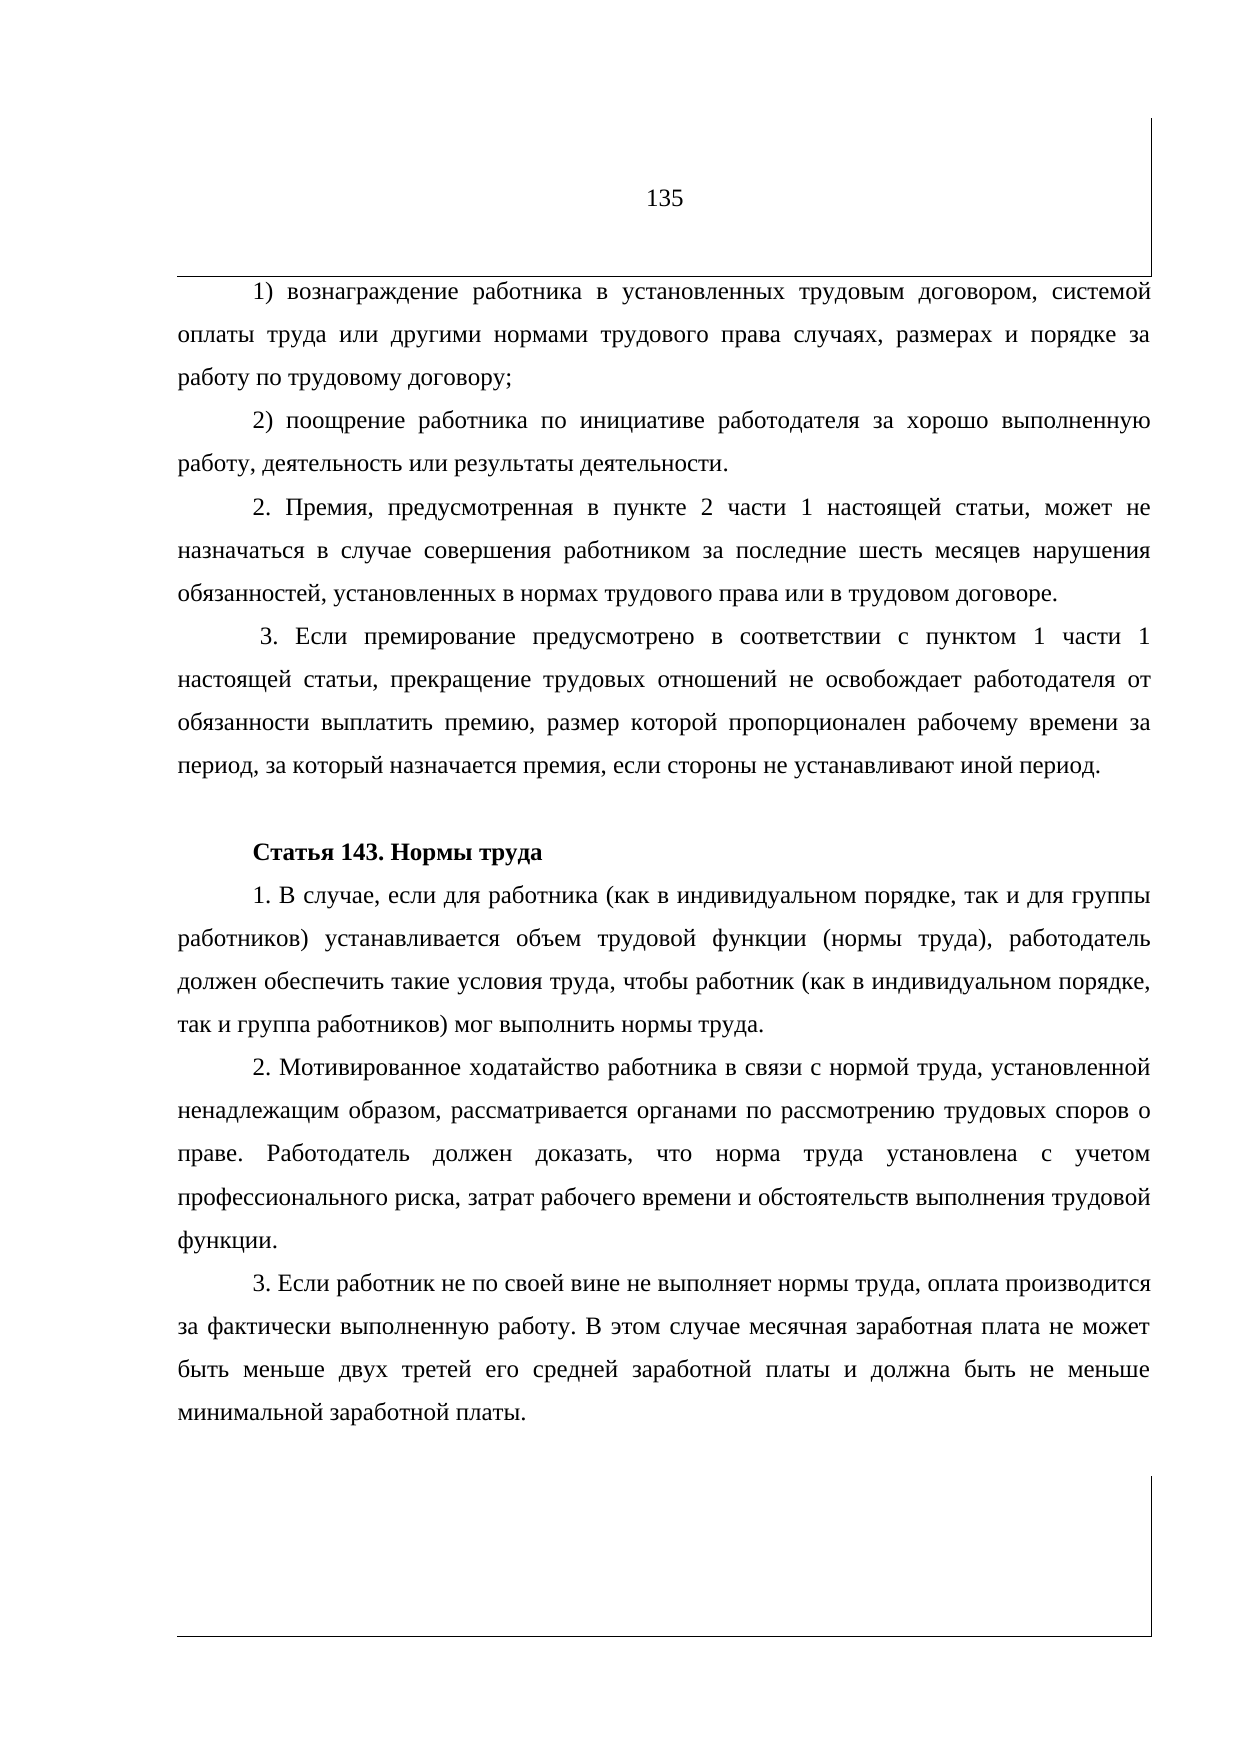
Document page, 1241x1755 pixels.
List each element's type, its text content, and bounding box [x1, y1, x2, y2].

text 2. Премия, предусмотренная в пункте 2 части 1 настоящей статьи, может не назначаться в случае совершения работником за последние шесть месяцев нарушения обязанностей, установленных в нормах трудового права или в трудовом договоре. [177, 492, 1152, 607]
text 1) вознаграждение работника в установленных трудовым договором, системой оплаты труда или другими нормами трудового права случаях, размерах и порядке за работу по трудовому договору; [177, 276, 1152, 391]
text 3. Если работник не по своей вине не выполняет нормы труда, оплата производится за фактически выполненную работу. В этом случае месячная заработная плата не может быть меньше двух третей его средней заработной платы и должна быть не меньше минимальной заработной платы. [177, 1268, 1152, 1426]
subtitle Статья 143. Нормы труда [177, 837, 1152, 865]
text 2) поощрение работника по инициативе работодателя за хорошо выполненную работу, деятельность или результаты деятельности. [177, 405, 1152, 477]
text 1. В случае, если для работника (как в индивидуальном порядке, так и для группы работников) устанавливается объем трудовой функции (нормы труда), работодатель должен обеспечить такие условия труда, чтобы работник (как в индивидуальном порядке, так и группа работников) мог выполнить нормы труда. [177, 880, 1152, 1038]
text 2. Мотивированное ходатайство работника в связи с нормой труда, установленной ненадлежащим образом, рассматривается органами по рассмотрению трудовых споров о праве. Работодатель должен доказать, что норма труда установлена с учетом профессионального риска, затрат рабочего времени и обстоятельств выполнения трудовой функции. [177, 1052, 1152, 1253]
text 3. Если премирование предусмотрено в соответствии с пунктом 1 части 1 настоящей статьи, прекращение трудовых отношений не освобождает работодателя от обязанности выплатить премию, размер которой пропорционален рабочему времени за период, за который назначается премия, если стороны не устанавливают иной период. [177, 621, 1152, 779]
